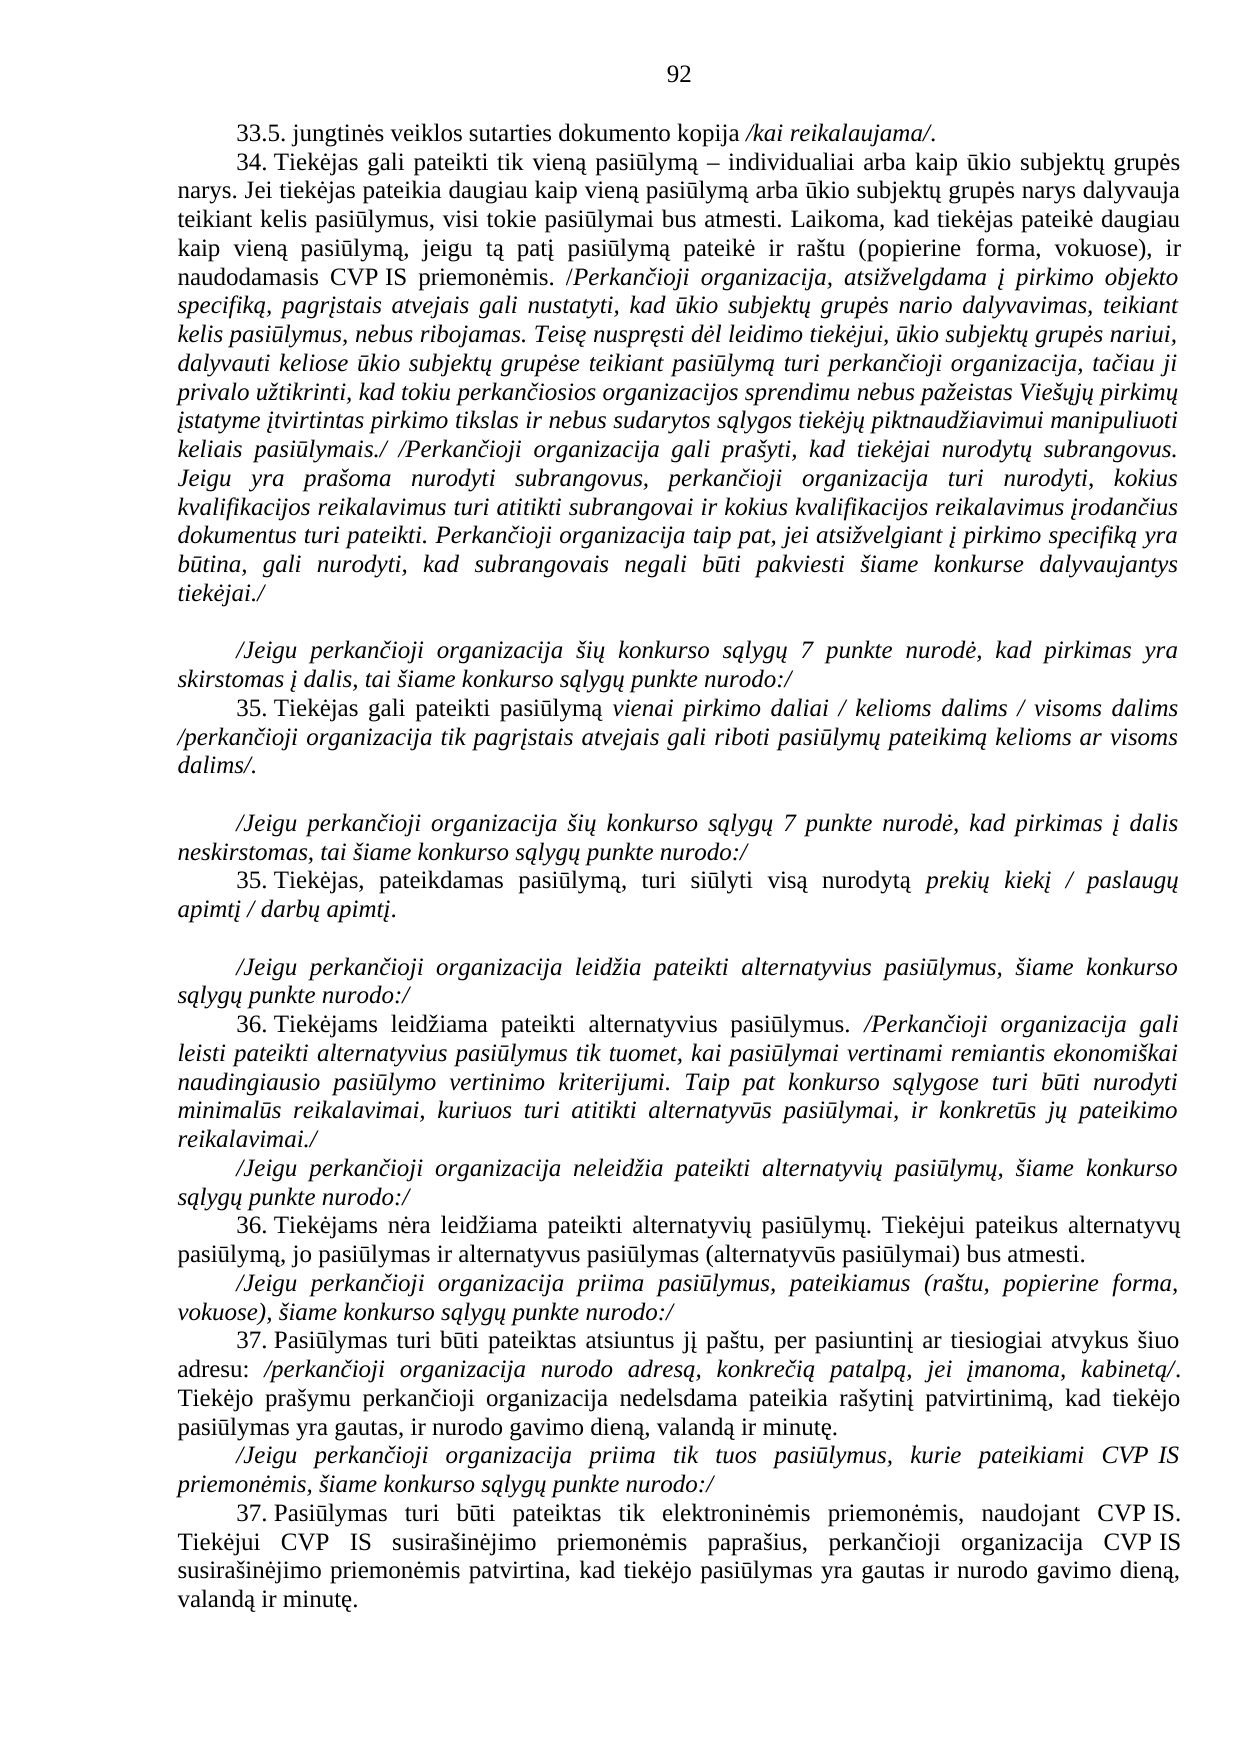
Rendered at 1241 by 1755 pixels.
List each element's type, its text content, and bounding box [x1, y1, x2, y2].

text 37. Pasiūlymas turi būti pateiktas tik elektroninėmis priemonėmis, naudojant CVP IS. Tiekėjui CVP IS susirašinėjimo priemonėmis paprašius, perkančioji organizacija CVP IS susirašinėjimo priemonėmis patvirtina, kad tiekėjo pasiūlymas yra gautas ir nurodo gavimo dieną, valandą ir minutę. [177, 1498, 1181, 1613]
text 36. Tiekėjams nėra leidžiama pateikti alternatyvių pasiūlymų. Tiekėjui pateikus alternatyvų pasiūlymą, jo pasiūlymas ir alternatyvus pasiūlymas (alternatyvūs pasiūlymai) bus atmesti. [177, 1211, 1181, 1268]
text /Jeigu perkančioji organizacija priima pasiūlymus, pateikiamus (raštu, popierine forma, vokuose), šiame konkurso sąlygų punkte nurodo:/ [177, 1268, 1181, 1326]
text 36. Tiekėjams leidžiama pateikti alternatyvius pasiūlymus. /Perkančioji organizacija gali leisti pateikti alternatyvius pasiūlymus tik tuomet, kai pasiūlymai vertinami remiantis ekonomiškai naudingiausio pasiūlymo vertinimo kriterijumi. Taip pat konkurso sąlygose turi būti nurodyti minimalūs reikalavimai, kuriuos turi atitikti alternatyvūs pasiūlymai, ir konkretūs jų pateikimo reikalavimai./ [177, 1009, 1181, 1153]
text /Jeigu perkančioji organizacija neleidžia pateikti alternatyvių pasiūlymų, šiame konkurso sąlygų punkte nurodo:/ [177, 1153, 1181, 1211]
text /Jeigu perkančioji organizacija priima tik tuos pasiūlymus, kurie pateikiami CVP IS priemonėmis, šiame konkurso sąlygų punkte nurodo:/ [177, 1441, 1181, 1498]
text 35. Tiekėjas, pateikdamas pasiūlymą, turi siūlyti visą nurodytą prekių kiekį / paslaugų apimtį / darbų apimtį. [177, 866, 1181, 923]
text 37. Pasiūlymas turi būti pateiktas atsiuntus jį paštu, per pasiuntinį ar tiesiogiai atvykus šiuo adresu: /perkančioji organizacija nurodo adresą, konkrečią patalpą, jei įmanoma, kabinetą/. Tiekėjo prašymu perkančioji organizacija nedelsdama pateikia rašytinį patvirtinimą, kad tiekėjo pasiūlymas yra gautas, ir nurodo gavimo dieną, valandą ir minutę. [177, 1326, 1181, 1441]
text 33.5. jungtinės veiklos sutarties dokumento kopija /kai reikalaujama/. [177, 118, 1181, 147]
text /Jeigu perkančioji organizacija šių konkurso sąlygų 7 punkte nurodė, kad pirkimas yra skirstomas į dalis, tai šiame konkurso sąlygų punkte nurodo:/ [177, 636, 1181, 693]
text 35. Tiekėjas gali pateikti pasiūlymą vienai pirkimo daliai / kelioms dalims / visoms dalims /perkančioji organizacija tik pagrįstais atvejais gali riboti pasiūlymų pateikimą kelioms ar visoms dalims/. [177, 693, 1181, 779]
text 34. Tiekėjas gali pateikti tik vieną pasiūlymą – individualiai arba kaip ūkio subjektų grupės narys. Jei tiekėjas pateikia daugiau kaip vieną pasiūlymą arba ūkio subjektų grupės narys dalyvauja teikiant kelis pasiūlymus, visi tokie pasiūlymai bus atmesti. Laikoma, kad tiekėjas pateikė daugiau kaip vieną pasiūlymą, jeigu tą patį pasiūlymą pateikė ir raštu (popierine forma, vokuose), ir naudodamasis CVP IS priemonėmis. /Perkančioji organizacija, atsižvelgdama į pirkimo objekto specifiką, pagrįstais atvejais gali nustatyti, kad ūkio subjektų grupės nario dalyvavimas, teikiant kelis pasiūlymus, nebus ribojamas. Teisę nuspręsti dėl leidimo tiekėjui, ūkio subjektų grupės nariui, dalyvauti keliose ūkio subjektų grupėse teikiant pasiūlymą turi perkančioji organizacija, tačiau ji privalo užtikrinti, kad tokiu perkančiosios organizacijos sprendimu nebus pažeistas Viešųjų pirkimų įstatyme įtvirtintas pirkimo tikslas ir nebus sudarytos sąlygos tiekėjų piktnaudžiavimui manipuliuoti keliais pasiūlymais./ /Perkančioji organizacija gali prašyti, kad tiekėjai nurodytų subrangovus. Jeigu yra prašoma nurodyti subrangovus, perkančioji organizacija turi nurodyti, kokius kvalifikacijos reikalavimus turi atitikti subrangovai ir kokius kvalifikacijos reikalavimus įrodančius dokumentus turi pateikti. Perkančioji organizacija taip pat, jei atsižvelgiant į pirkimo specifiką yra būtina, gali nurodyti, kad subrangovais negali būti pakviesti šiame konkurse dalyvaujantys tiekėjai./ [177, 147, 1181, 607]
text /Jeigu perkančioji organizacija šių konkurso sąlygų 7 punkte nurodė, kad pirkimas į dalis neskirstomas, tai šiame konkurso sąlygų punkte nurodo:/ [177, 808, 1181, 866]
text /Jeigu perkančioji organizacija leidžia pateikti alternatyvius pasiūlymus, šiame konkurso sąlygų punkte nurodo:/ [177, 952, 1181, 1009]
